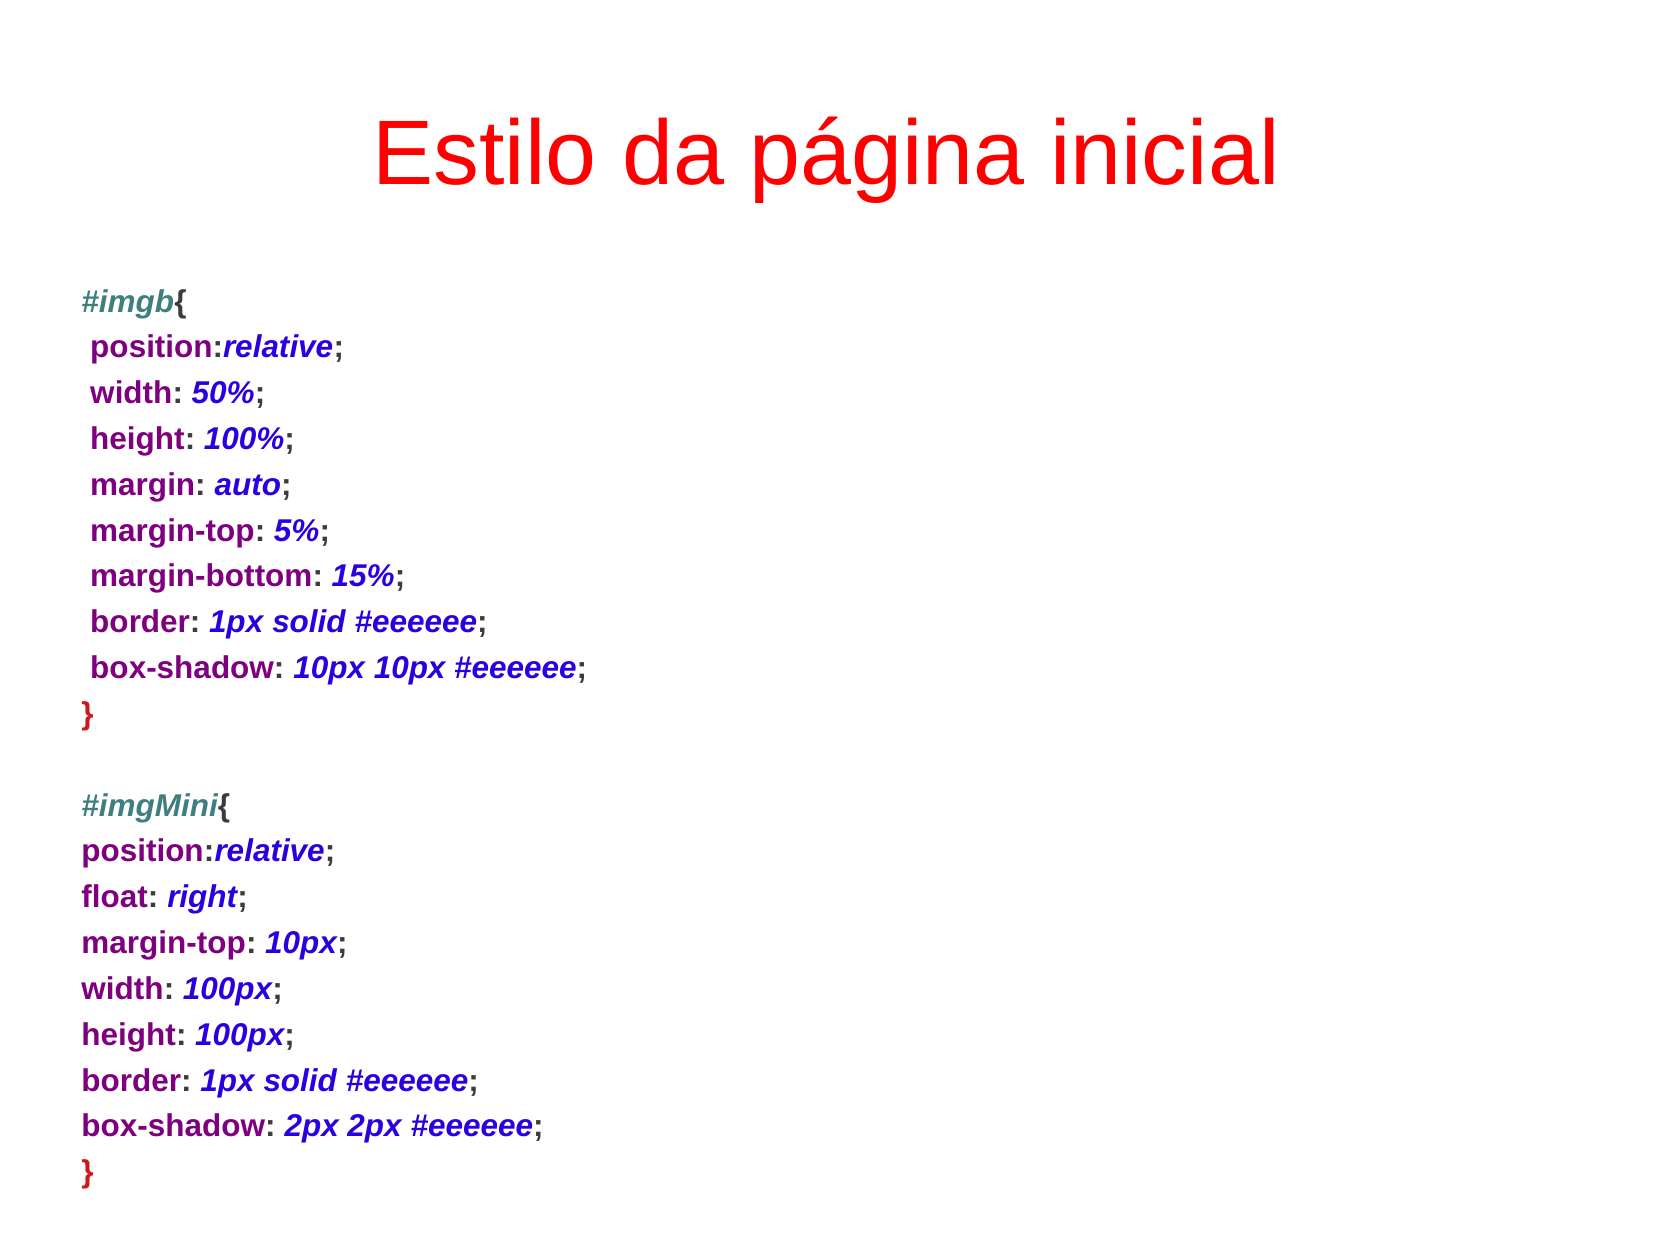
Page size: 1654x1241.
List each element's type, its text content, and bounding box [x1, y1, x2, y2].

list #imgb{ position:relative; width: 50%; height: 100%; margin: auto; margin-top: 5%; margin-bottom: 15%; border: 1px solid #eeeeee; box-shadow: 10px 10px #eeeeee; } #imgMini{ position:relative; float: right; margin-top: 10px; width: 100px; height: 100px; border: 1px solid #eeeeee; box-shadow: 2px 2px #eeeeee; } [81, 283, 1570, 1197]
title Estilo da página inicial [82, 49, 1571, 257]
